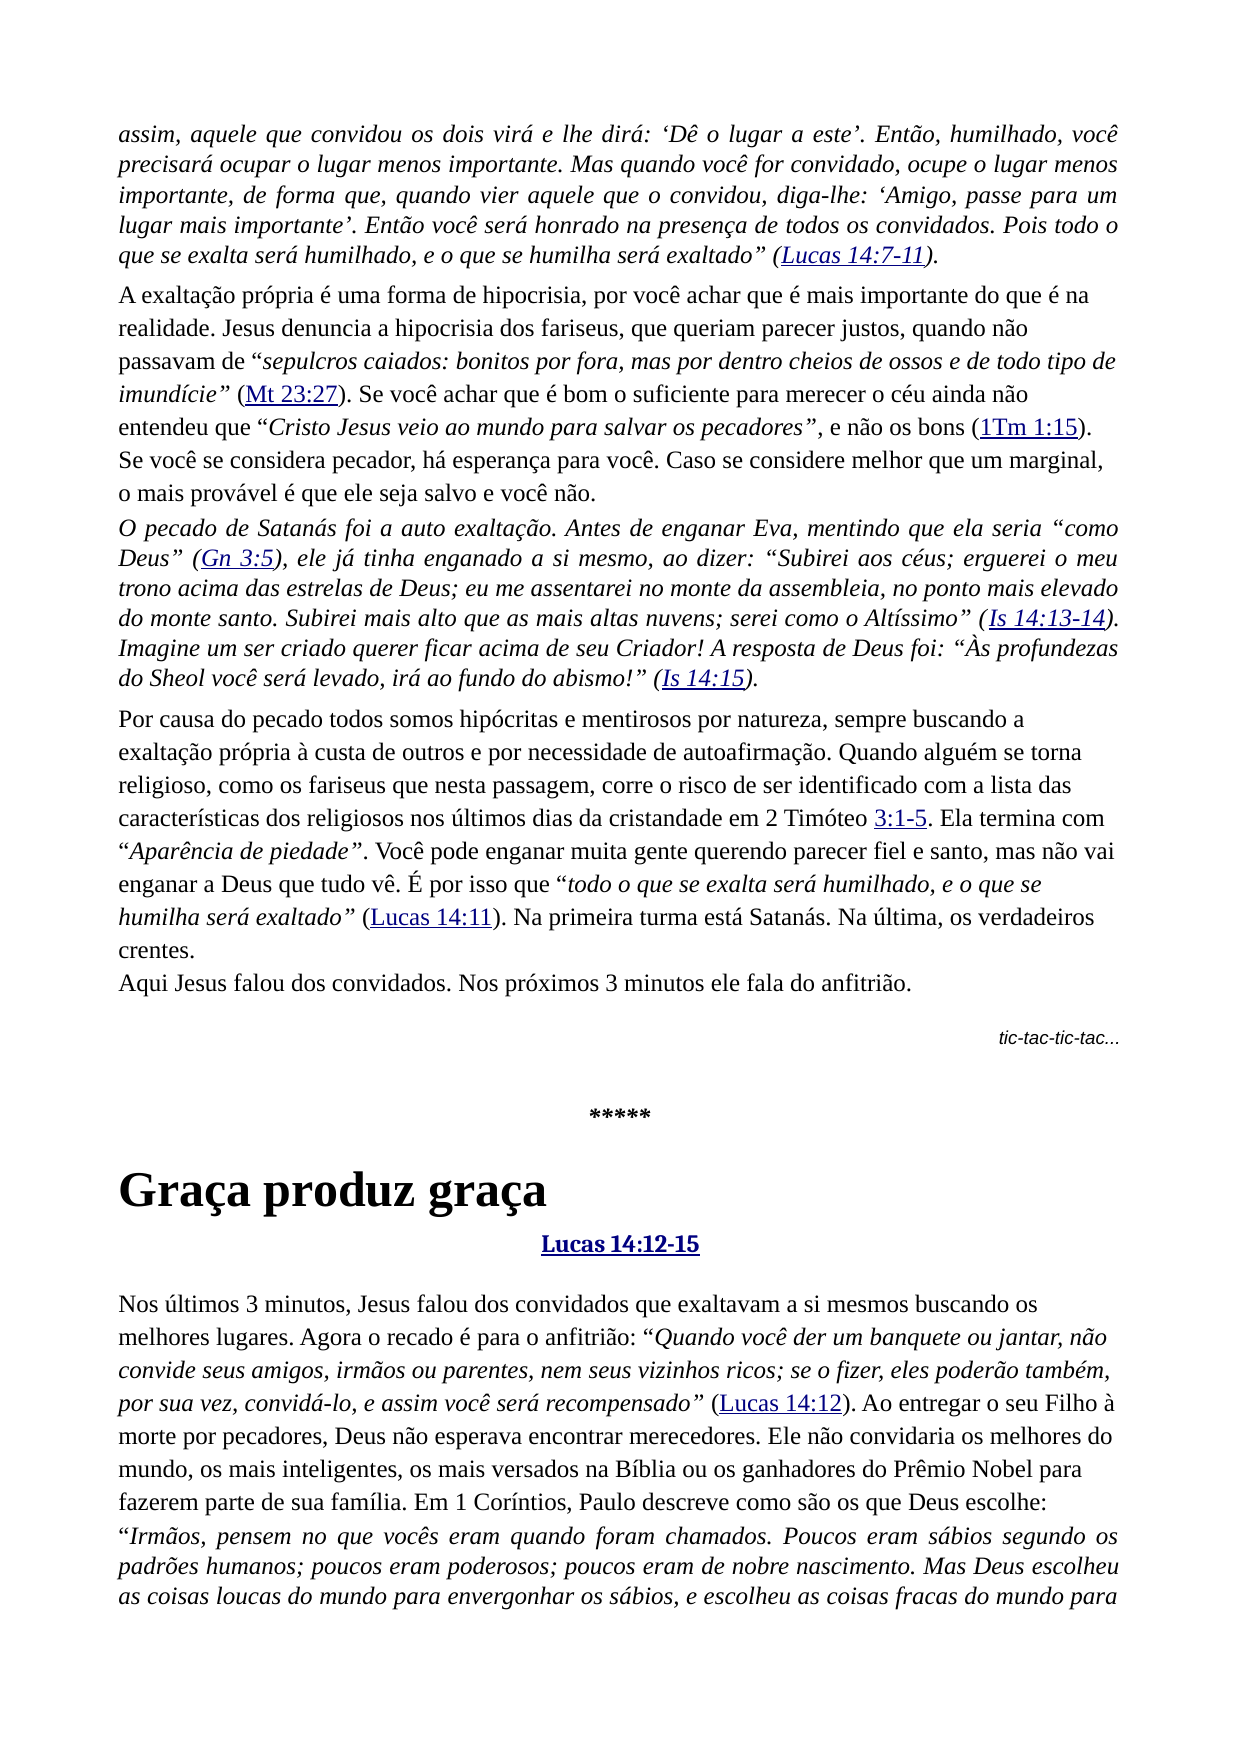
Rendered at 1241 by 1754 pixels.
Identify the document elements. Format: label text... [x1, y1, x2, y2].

text Lucas 14:12-15 [118, 1230, 1122, 1259]
text Por causa do pecado todos somos hipócritas e mentirosos por natureza, sempre buscando a exaltação própria à custa de outros e por necessidade de autoafirmação. Quando alguém se torna religioso, como os fariseus que nesta passagem, corre o risco de ser identificado com a lista das características dos religiosos nos últimos dias da cristandade em 2 Timóteo 3:1-5. Ela termina com “Aparência de piedade”. Você pode enganar muita gente querendo parecer fiel e santo, mas não vai enganar a Deus que tudo vê. É por isso que “todo o que se exalta será humilhado, e o que se humilha será exaltado” (Lucas 14:11). Na primeira turma está Satanás. Na última, os verdadeiros crentes. [118, 704, 1122, 964]
subtitle Graça produz graça [118, 1160, 1122, 1218]
text ***** [118, 1102, 1122, 1131]
text tic-tac-tic-tac... [118, 1027, 1122, 1048]
text O pecado de Satanás foi a auto exaltação. Antes de enganar Eva, mentindo que ela seria “como Deus” (Gn 3:5), ele já tinha enganado a si mesmo, ao dizer: “Subirei aos céus; erguerei o meu trono acima das estrelas de Deus; eu me assentarei no monte da assembleia, no ponto mais elevado do monte santo. Subirei mais alto que as mais altas nuvens; serei como o Altíssimo” (Is 14:13-14). Imagine um ser criado querer ficar acima de seu Criador! A resposta de Deus foi: “Às profundezas do Sheol você será levado, irá ao fundo do abismo!” (Is 14:15). [118, 512, 1122, 692]
text Nos últimos 3 minutos, Jesus falou dos convidados que exaltavam a si mesmos buscando os melhores lugares. Agora o recado é para o anfitrião: “Quando você der um banquete ou jantar, não convide seus amigos, irmãos ou parentes, nem seus vizinhos ricos; se o fizer, eles poderão também, por sua vez, convidá-lo, e assim você será recompensado” (Lucas 14:12). Ao entregar o seu Filho à morte por pecadores, Deus não esperava encontrar merecedores. Ele não convidaria os melhores do mundo, os mais inteligentes, os mais versados na Bíblia ou os ganhadores do Prêmio Nobel para fazerem parte de sua família. Em 1 Coríntios, Paulo descreve como são os que Deus escolhe: [118, 1289, 1122, 1516]
text Aqui Jesus falou dos convidados. Nos próximos 3 minutos ele fala do anfitrião. [118, 968, 1122, 997]
text “Irmãos, pensem no que vocês eram quando foram chamados. Poucos eram sábios segundo os padrões humanos; poucos eram poderosos; poucos eram de nobre nascimento. Mas Deus escolheu as coisas loucas do mundo para envergonhar os sábios, e escolheu as coisas fracas do mundo para [118, 1520, 1122, 1610]
text A exaltação própria é uma forma de hipocrisia, por você achar que é mais importante do que é na realidade. Jesus denuncia a hipocrisia dos fariseus, que queriam parecer justos, quando não passavam de “sepulcros caiados: bonitos por fora, mas por dentro cheios de ossos e de todo tipo de imundície” (Mt 23:27). Se você achar que é bom o suficiente para merecer o céu ainda não entendeu que “Cristo Jesus veio ao mundo para salvar os pecadores”, e não os bons (1Tm 1:15). Se você se considera pecador, há esperança para você. Caso se considere melhor que um marginal, o mais provável é que ele seja salvo e você não. [118, 280, 1122, 507]
text assim, aquele que convidou os dois virá e lhe dirá: ‘Dê o lugar a este’. Então, humilhado, você precisará ocupar o lugar menos importante. Mas quando você for convidado, ocupe o lugar menos importante, de forma que, quando vier aquele que o convidou, diga-lhe: ‘Amigo, passe para um lugar mais importante’. Então você será honrado na presença de todos os convidados. Pois todo o que se exalta será humilhado, e o que se humilha será exaltado” (Lucas 14:7-11). [118, 118, 1122, 269]
